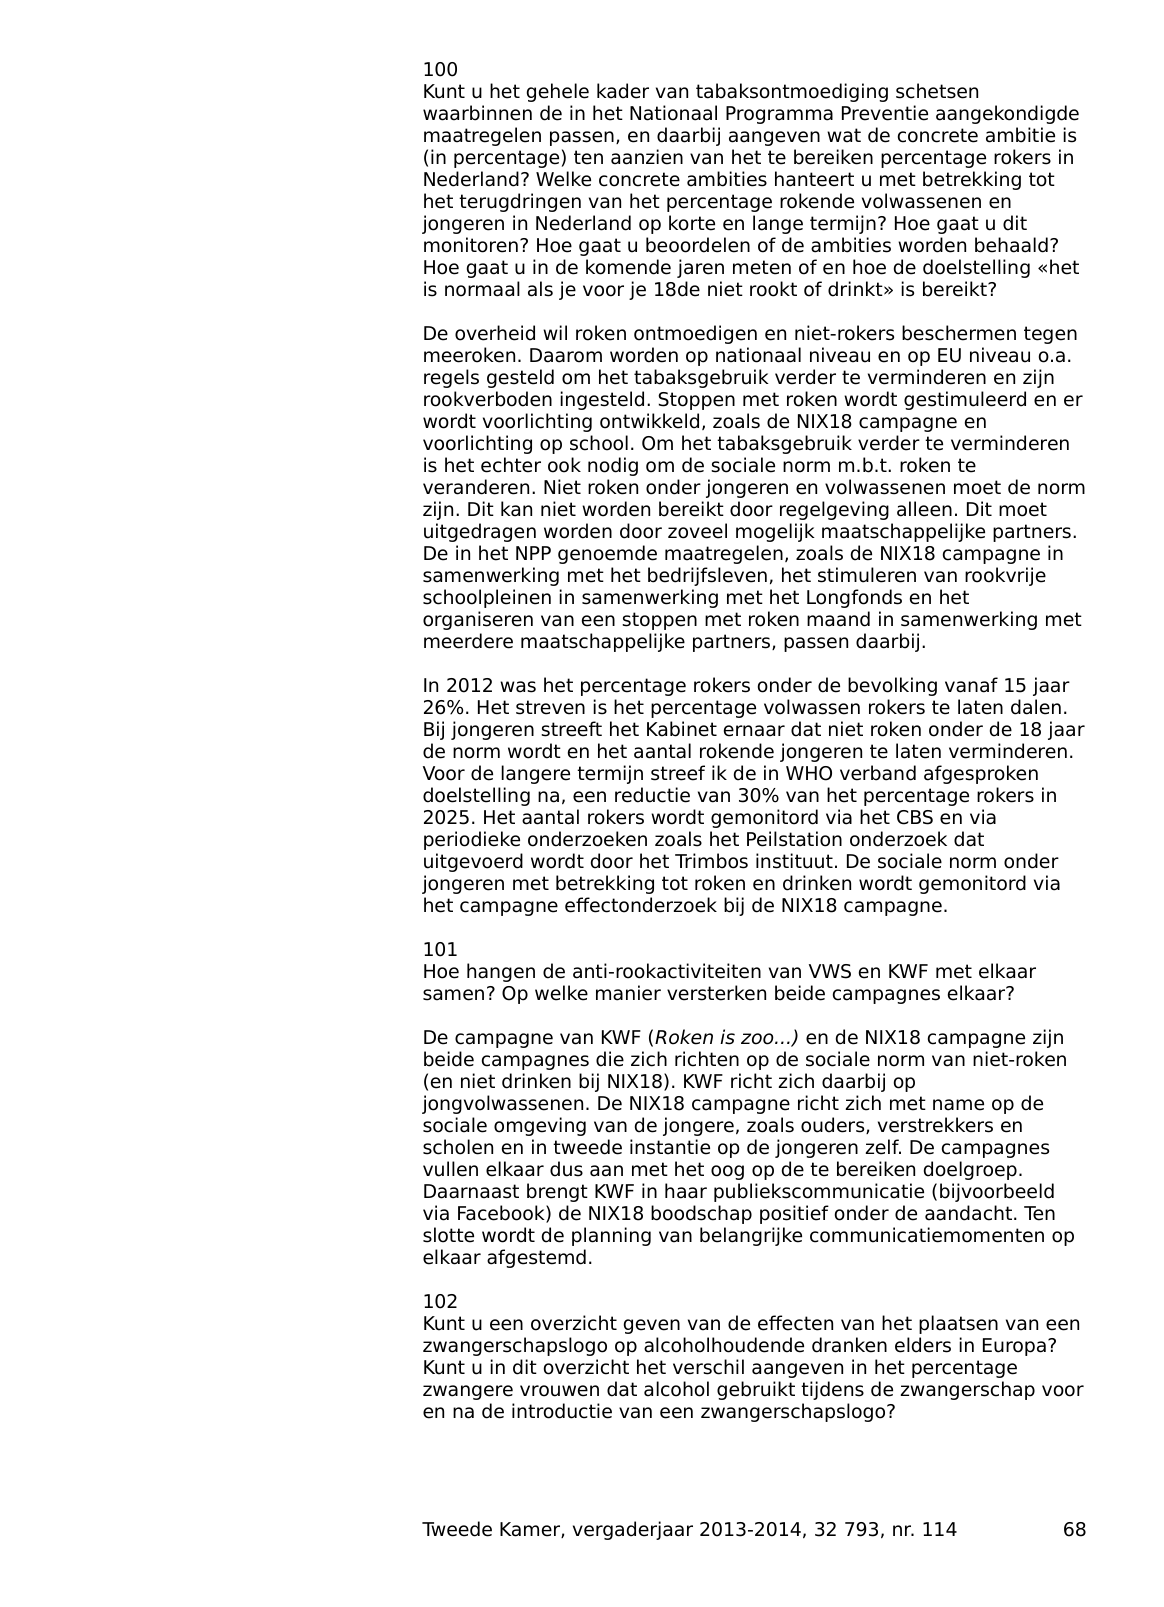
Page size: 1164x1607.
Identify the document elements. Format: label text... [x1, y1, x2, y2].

text Hoe hangen de anti-rookactiviteiten van VWS en KWF met elkaar samen? Op welke manier versterken beide campagnes elkaar? [422, 961, 1087, 1005]
text De overheid wil roken ontmoedigen en niet-rokers beschermen tegen meeroken. Daarom worden op nationaal niveau en op EU niveau o.a. regels gesteld om het tabaksgebruik verder te verminderen en zijn rookverboden ingesteld. Stoppen met roken wordt gestimuleerd en er wordt voorlichting ontwikkeld, zoals de NIX18 campagne en voorlichting op school. Om het tabaksgebruik verder te verminderen is het echter ook nodig om de sociale norm m.b.t. roken te veranderen. Niet roken onder jongeren en volwassenen moet de norm zijn. Dit kan niet worden bereikt door regelgeving alleen. Dit moet uitgedragen worden door zoveel mogelijk maatschappelijke partners. De in het NPP genoemde maatregelen, zoals de NIX18 campagne in samenwerking met het bedrijfsleven, het stimuleren van rookvrije schoolpleinen in samenwerking met het Longfonds en het organiseren van een stoppen met roken maand in samenwerking met meerdere maatschappelijke partners, passen daarbij. [422, 323, 1087, 653]
text 100 [422, 59, 1087, 81]
text Kunt u een overzicht geven van de effecten van het plaatsen van een zwangerschapslogo op alcoholhoudende dranken elders in Europa? Kunt u in dit overzicht het verschil aangeven in het percentage zwangere vrouwen dat alcohol gebruikt tijdens de zwangerschap voor en na de introductie van een zwangerschapslogo? [422, 1313, 1087, 1423]
text Kunt u het gehele kader van tabaksontmoediging schetsen waarbinnen de in het Nationaal Programma Preventie aangekondigde maatregelen passen, en daarbij aangeven wat de concrete ambitie is (in percentage) ten aanzien van het te bereiken percentage rokers in Nederland? Welke concrete ambities hanteert u met betrekking tot het terugdringen van het percentage rokende volwassenen en jongeren in Nederland op korte en lange termijn? Hoe gaat u dit monitoren? Hoe gaat u beoordelen of de ambities worden behaald? Hoe gaat u in de komende jaren meten of en hoe de doelstelling «het is normaal als je voor je 18de niet rookt of drinkt» is bereikt? [422, 81, 1087, 301]
text 102 [422, 1291, 1087, 1313]
text De campagne van KWF (Roken is zoo...) en de NIX18 campagne zijn beide campagnes die zich richten op de sociale norm van niet-roken (en niet drinken bij NIX18). KWF richt zich daarbij op jongvolwassenen. De NIX18 campagne richt zich met name op de sociale omgeving van de jongere, zoals ouders, verstrekkers en scholen en in tweede instantie op de jongeren zelf. De campagnes vullen elkaar dus aan met het oog op de te bereiken doelgroep. Daarnaast brengt KWF in haar publiekscommunicatie (bijvoorbeeld via Facebook) de NIX18 boodschap positief onder de aandacht. Ten slotte wordt de planning van belangrijke communicatiemomenten op elkaar afgestemd. [422, 1027, 1087, 1269]
text In 2012 was het percentage rokers onder de bevolking vanaf 15 jaar 26%. Het streven is het percentage volwassen rokers te laten dalen. Bij jongeren streeft het Kabinet ernaar dat niet roken onder de 18 jaar de norm wordt en het aantal rokende jongeren te laten verminderen. Voor de langere termijn streef ik de in WHO verband afgesproken doelstelling na, een reductie van 30% van het percentage rokers in 2025. Het aantal rokers wordt gemonitord via het CBS en via periodieke onderzoeken zoals het Peilstation onderzoek dat uitgevoerd wordt door het Trimbos instituut. De sociale norm onder jongeren met betrekking tot roken en drinken wordt gemonitord via het campagne effectonderzoek bij de NIX18 campagne. [422, 675, 1087, 917]
text 101 [422, 939, 1087, 961]
